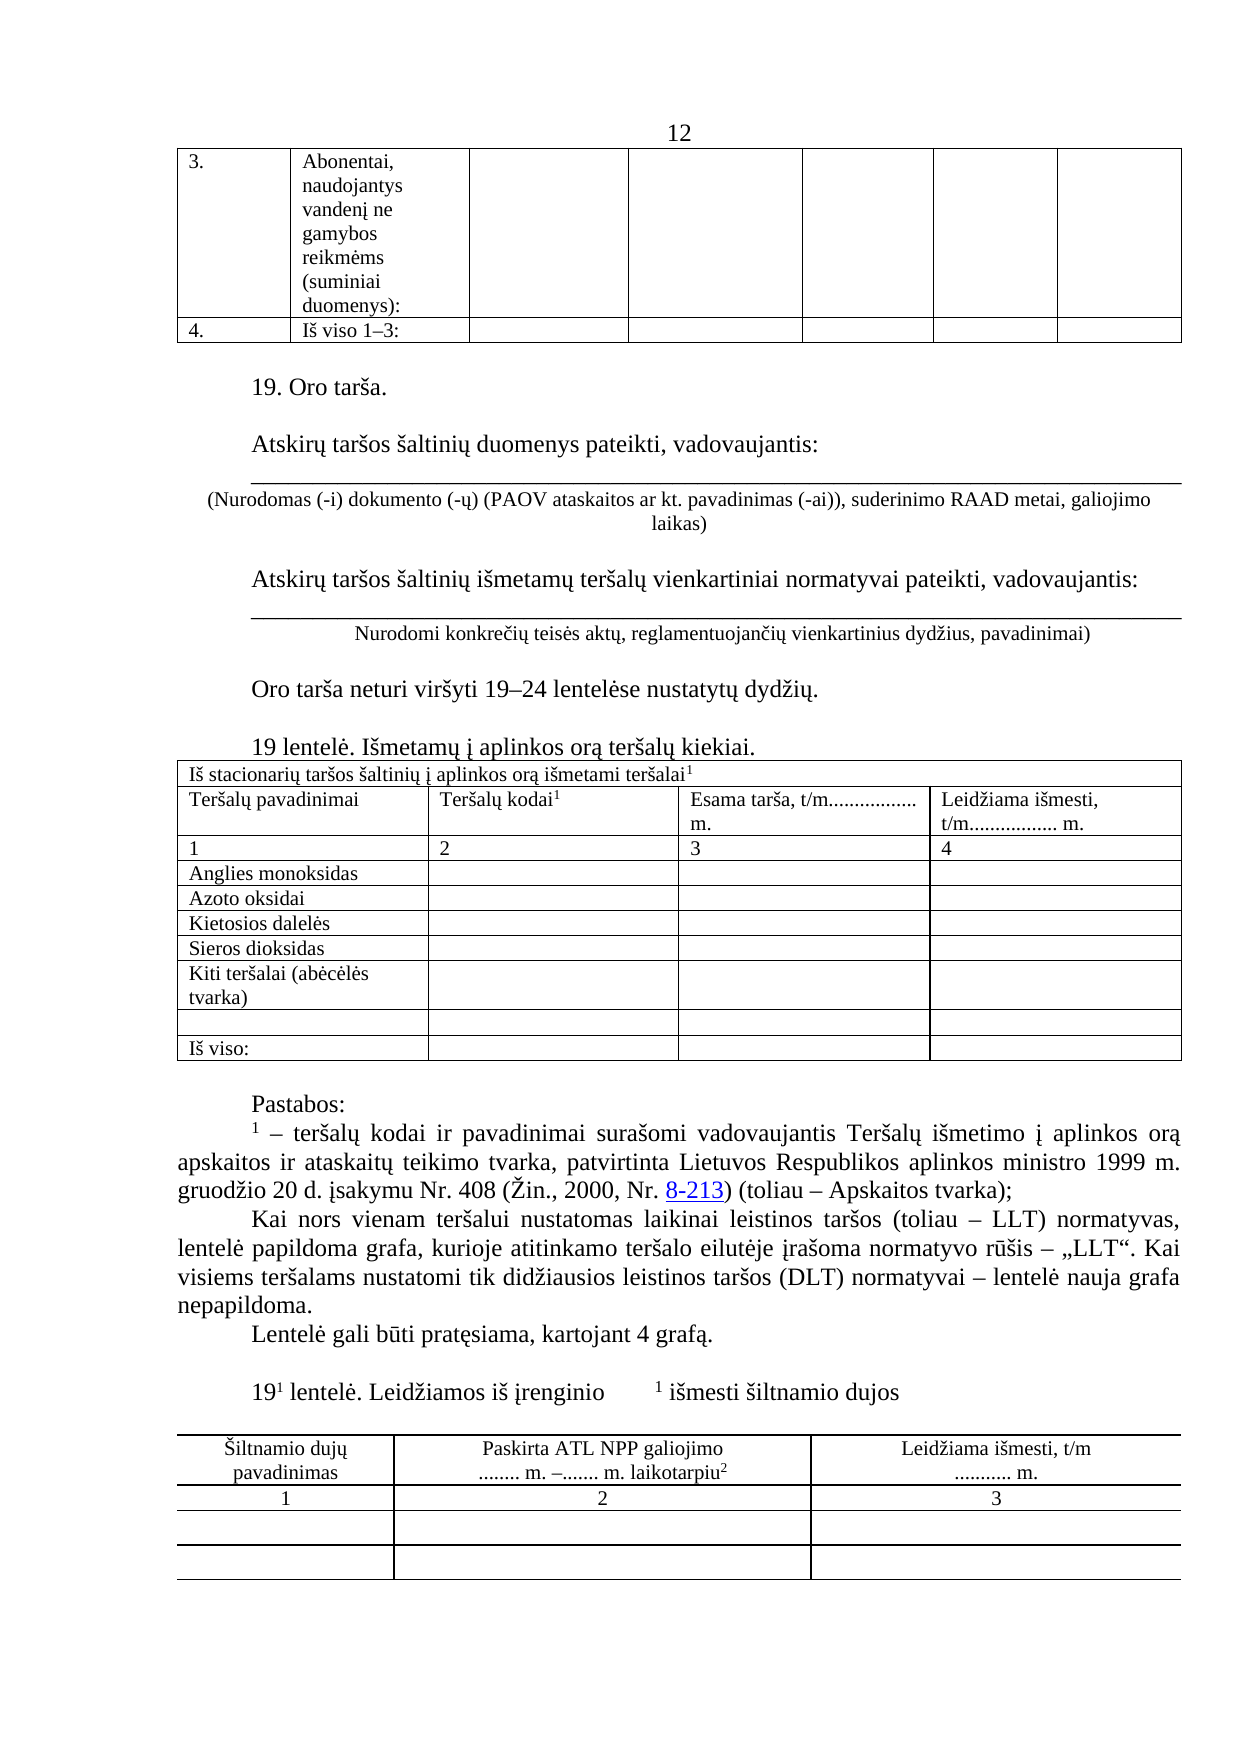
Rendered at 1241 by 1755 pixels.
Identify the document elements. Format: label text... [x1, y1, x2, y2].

table_cell [934, 318, 1057, 342]
table_cell 1 [178, 836, 428, 860]
text Pastabos: [177, 1089, 1181, 1118]
table_cell [803, 318, 933, 342]
table_cell [931, 936, 1181, 960]
text Oro tarša neturi viršyti 19–24 lentelėse nustatytų dydžių. [177, 674, 1181, 703]
table_cell [429, 886, 678, 910]
table_cell [931, 886, 1181, 910]
table_cell [470, 149, 628, 317]
table_cell [178, 1010, 428, 1034]
table_cell [812, 1511, 1181, 1544]
text Atskirų taršos šaltinių duomenys pateikti, vadovaujantis: [177, 429, 1181, 458]
text 191 lentelė. Leidžiamos iš įrenginio 1 išmesti šiltnamio dujos [177, 1377, 1181, 1406]
table_cell Sieros dioksidas [178, 936, 428, 960]
table_cell 4. [178, 318, 290, 342]
table_cell [803, 149, 933, 317]
table_cell [931, 1010, 1181, 1034]
table_cell 4 [931, 836, 1181, 860]
table_cell [429, 911, 678, 935]
table_cell [679, 911, 929, 935]
text Nurodomi konkrečių teisės aktų, reglamentuojančių vienkartinius dydžius, pavadinimai) [177, 621, 1181, 645]
table_cell [1058, 318, 1181, 342]
table_cell [679, 886, 929, 910]
table_cell 1 [177, 1486, 393, 1510]
table_cell [679, 936, 929, 960]
table_cell [429, 961, 678, 1009]
table_cell Iš viso 1–3: [291, 318, 469, 342]
table_cell [679, 961, 929, 1009]
table_cell 2 [429, 836, 678, 860]
table_cell 3 [812, 1486, 1181, 1510]
table_header Šiltnamio dujų pavadinimas [177, 1436, 393, 1484]
table_cell [177, 1511, 393, 1544]
table_header Iš stacionarių taršos šaltinių į aplinkos orą išmetami teršalai1 [178, 761, 1181, 786]
table_cell [429, 936, 678, 960]
table_cell [395, 1546, 810, 1578]
table_cell [931, 861, 1181, 885]
table_cell Anglies monoksidas [178, 861, 428, 885]
table_cell [931, 961, 1181, 1009]
table_cell Abonentai, naudojantys vandenį ne gamybos reikmėms (suminiai duomenys): [291, 149, 469, 317]
table_cell [629, 149, 802, 317]
text (Nurodomas (-i) dokumento (-ų) (PAOV ataskaitos ar kt. pavadinimas (-ai)), suderinimo RAAD metai, galiojimo laikas) [177, 487, 1181, 535]
table_cell [931, 1036, 1181, 1059]
text Lentelė gali būti pratęsiama, kartojant 4 grafą. [177, 1319, 1181, 1348]
table_cell Teršalų kodai1 [429, 787, 678, 835]
table_cell Kietosios dalelės [178, 911, 428, 935]
text 19 lentelė. Išmetamų į aplinkos orą teršalų kiekiai. [177, 732, 1181, 760]
table_cell Iš viso: [178, 1036, 428, 1059]
text 1 – teršalų kodai ir pavadinimai surašomi vadovaujantis Teršalų išmetimo į aplinkos orą apskaitos ir ataskaitų teikimo tvarka, patvirtinta Lietuvos Respublikos aplinkos ministro 1999 m. gruodžio 20 d. įsakymu Nr. 408 (Žin., 2000, Nr. 8-213) (toliau – Apskaitos tvarka); [177, 1118, 1181, 1204]
table_cell [934, 149, 1057, 317]
table_cell Azoto oksidai [178, 886, 428, 910]
table_cell Kiti teršalai (abėcėlės tvarka) [178, 961, 428, 1009]
text Kai nors vienam teršalui nustatomas laikinai leistinos taršos (toliau – LLT) normatyvas, lentelė papildoma grafa, kurioje atitinkamo teršalo eilutėje įrašoma normatyvo rūšis – „LLT“. Kai visiems teršalams nustatomi tik didžiausios leistinos taršos (DLT) normatyvai – lentelė nauja grafa nepapildoma. [177, 1204, 1181, 1319]
table_cell [679, 1010, 929, 1034]
table_cell Teršalų pavadinimai [178, 787, 428, 835]
table_cell [429, 1010, 678, 1034]
table_cell [931, 911, 1181, 935]
table_cell [395, 1511, 810, 1544]
text 19. Oro tarša. [177, 372, 1181, 401]
table_cell [679, 1036, 929, 1059]
table_cell [429, 1036, 678, 1059]
table_cell 3 [679, 836, 929, 860]
table_cell [679, 861, 929, 885]
table_cell Esama tarša, t/m................. m. [679, 787, 929, 835]
table_cell [812, 1546, 1181, 1578]
table_cell [1058, 149, 1181, 317]
table_header Leidžiama išmesti, t/m ........... m. [812, 1436, 1181, 1484]
table_cell [629, 318, 802, 342]
table_cell 2 [395, 1486, 810, 1510]
table_cell Leidžiama išmesti, t/m................. m. [931, 787, 1181, 835]
text Atskirų taršos šaltinių išmetamų teršalų vienkartiniai normatyvai pateikti, vadovaujantis: [177, 564, 1181, 593]
table_cell [470, 318, 628, 342]
table_cell [429, 861, 678, 885]
table_cell [177, 1546, 393, 1578]
table_cell 3. [178, 149, 290, 317]
table_header Paskirta ATL NPP galiojimo ........ m. –....... m. laikotarpiu2 [395, 1436, 810, 1484]
